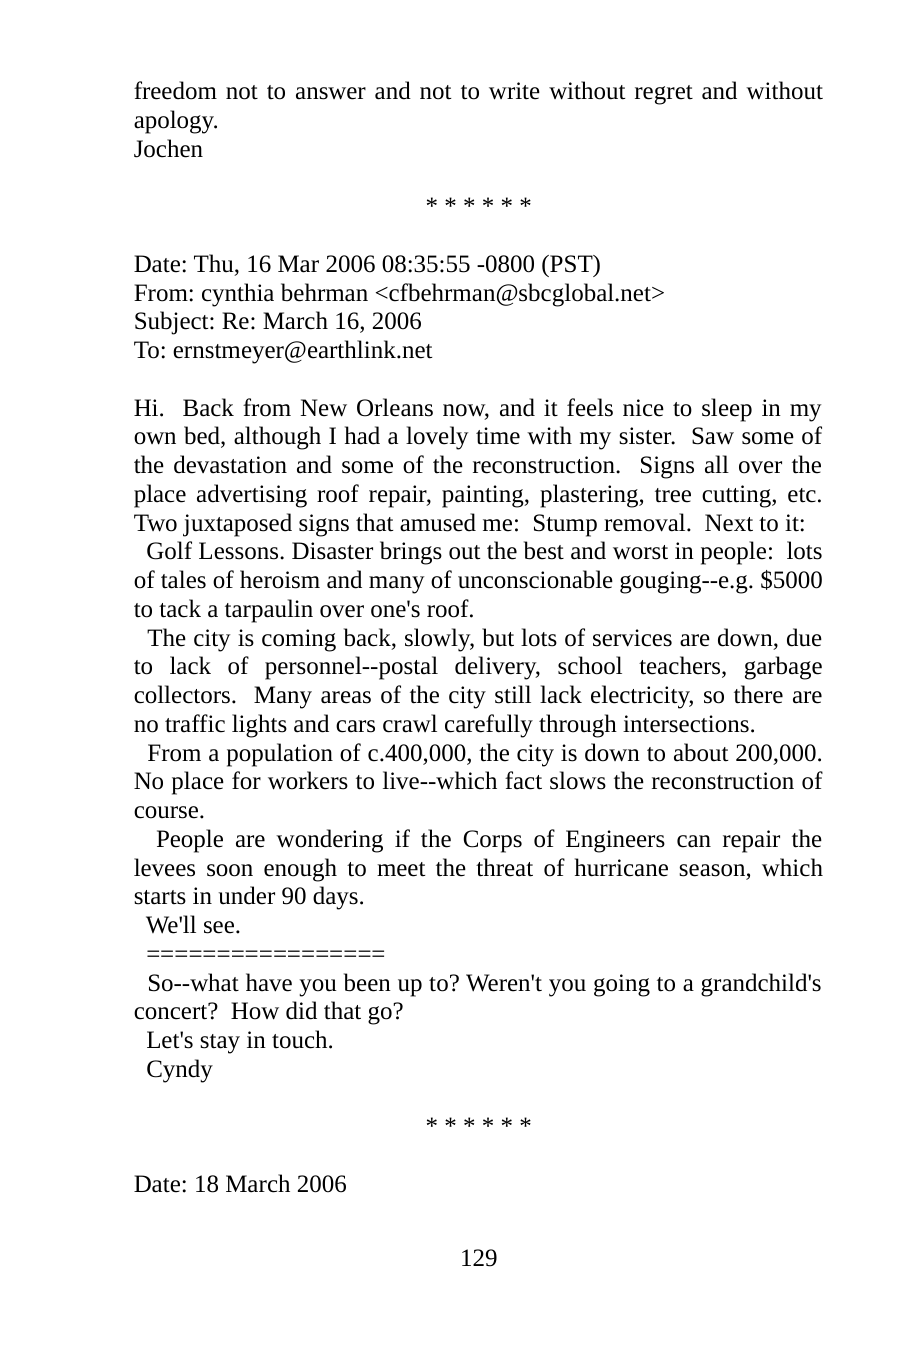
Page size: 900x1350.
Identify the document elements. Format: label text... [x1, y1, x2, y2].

text ================= [133, 939, 823, 968]
text To: ernstmeyer@earthlink.net [133, 335, 823, 364]
text * * * * * * [133, 1111, 823, 1140]
text * * * * * * [133, 191, 823, 220]
text Subject: Re: March 16, 2006 [133, 306, 823, 335]
text People are wondering if the Corps of Engineers can repair the levees soon enough to meet the threat of hurricane season, which starts in under 90 days. [133, 824, 823, 910]
text Golf Lessons. Disaster brings out the best and worst in people: lots of tales of heroism and many of unconscionable gouging--e.g. $5000 to tack a tarpaulin over one's roof. [133, 536, 823, 623]
text Date: Thu, 16 Mar 2006 08:35:55 -0800 (PST) [133, 249, 823, 278]
text Cyndy [133, 1054, 823, 1083]
text freedom not to answer and not to write without regret and without apology. [133, 76, 823, 134]
text From: cynthia behrman <cfbehrman@sbcglobal.net> [133, 278, 823, 306]
text Jochen [133, 134, 823, 163]
text The city is coming back, slowly, but lots of services are down, due to lack of personnel--postal delivery, school teachers, garbage collectors. Many areas of the city still lack electricity, so there are no traffic lights and cars crawl carefully through intersections. [133, 623, 823, 738]
text Let's stay in touch. [133, 1025, 823, 1054]
text So--what have you been up to? Weren't you going to a grandchild's concert? How did that go? [133, 968, 823, 1025]
text From a population of c.400,000, the city is down to about 200,000. No place for workers to live--which fact slows the reconstruction of course. [133, 738, 823, 824]
text Hi. Back from New Orleans now, and it feels nice to sleep in my own bed, although I had a lovely time with my sister. Saw some of the devastation and some of the reconstruction. Signs all over the place advertising roof repair, painting, plastering, tree cutting, etc. Two juxtaposed signs that amused me: Stump removal. Next to it: [133, 393, 823, 536]
text We'll see. [133, 910, 823, 939]
text Date: 18 March 2006 [133, 1169, 823, 1198]
